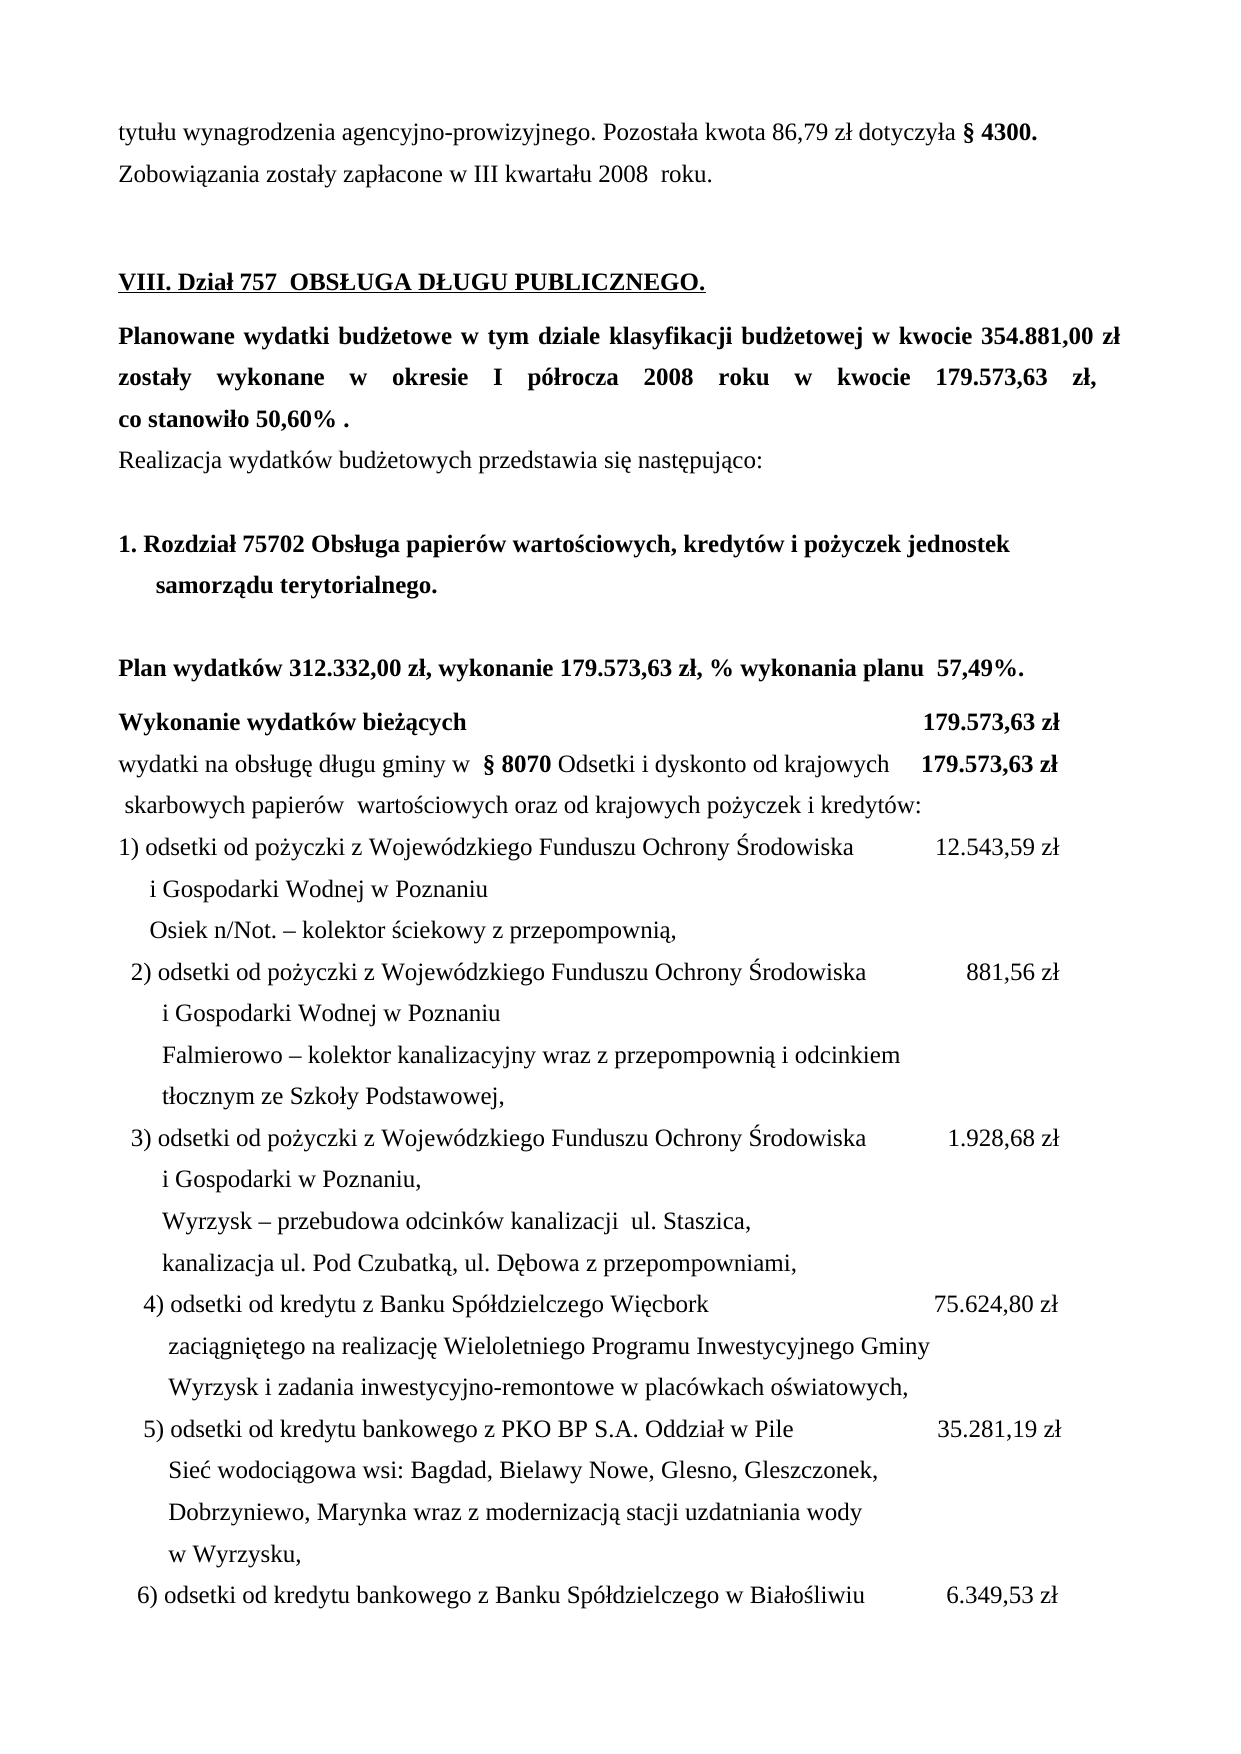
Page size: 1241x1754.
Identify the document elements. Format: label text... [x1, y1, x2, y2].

text 4) odsetki od kredytu z Banku Spółdzielczego Więcbork 75.624,80 zł [118, 1290, 1122, 1318]
text Plan wydatków 312.332,00 zł, wykonanie 179.573,63 zł, % wykonania planu 57,49%. [118, 654, 1122, 682]
text Wyrzysk – przebudowa odcinków kanalizacji ul. Staszica, [143, 1207, 1122, 1235]
text Wyrzysk i zadania inwestycyjno-remontowe w placówkach oświatowych, [156, 1373, 1122, 1401]
text tłocznym ze Szkoły Podstawowej, [143, 1082, 1122, 1110]
text i Gospodarki Wodnej w Poznaniu [143, 999, 1122, 1027]
text i Gospodarki Wodnej w Poznaniu [143, 875, 1122, 902]
list Dobrzyniewo, Marynka wraz z modernizacją stacji uzdatniania wody [118, 1498, 1122, 1526]
list Sieć wodociągowa wsi: Bagdad, Bielawy Nowe, Glesno, Gleszczonek, [118, 1457, 1122, 1484]
text wydatki na obsługę długu gminy w § 8070 Odsetki i dyskonto od krajowych 179.573,63 zł [118, 750, 1122, 778]
text 6) odsetki od kredytu bankowego z Banku Spółdzielczego w Białośliwiu 6.349,53 zł [118, 1581, 1122, 1609]
text Planowane wydatki budżetowe w tym dziale klasyfikacji budżetowej w kwocie 354.881,00 zł zostały wykonane w okresie I półrocza 2008 roku w kwocie 179.573,63 zł, co stanowiło 50,60% . [118, 322, 1122, 433]
text 5) odsetki od kredytu bankowego z PKO BP S.A. Oddział w Pile 35.281,19 zł [118, 1415, 1122, 1443]
text samorządu terytorialnego. [156, 571, 1122, 599]
text i Gospodarki w Poznaniu, [143, 1166, 1122, 1193]
text skarbowych papierów wartościowych oraz od krajowych pożyczek i kredytów: [118, 792, 1122, 819]
text Osiek n/Not. – kolektor ściekowy z przepompownią, [143, 916, 1122, 944]
text zaciągniętego na realizację Wieloletniego Programu Inwestycyjnego Gminy [156, 1332, 1122, 1359]
text VIII. Dział 757 OBSŁUGA DŁUGU PUBLICZNEGO. [118, 268, 1122, 296]
text Realizacja wydatków budżetowych przedstawia się następująco: [118, 447, 1122, 474]
text 3) odsetki od pożyczki z Wojewódzkiego Funduszu Ochrony Środowiska 1.928,68 zł [118, 1124, 1122, 1152]
text Falmierowo – kolektor kanalizacyjny wraz z przepompownią i odcinkiem [143, 1041, 1122, 1069]
text 1. Rozdział 75702 Obsługa papierów wartościowych, kredytów i pożyczek jednostek [118, 530, 1122, 557]
text 2) odsetki od pożyczki z Wojewódzkiego Funduszu Ochrony Środowiska 881,56 zł [118, 958, 1122, 986]
text 1) odsetki od pożyczki z Wojewódzkiego Funduszu Ochrony Środowiska 12.543,59 zł [118, 833, 1122, 861]
text tytułu wynagrodzenia agencyjno-prowizyjnego. Pozostała kwota 86,79 zł dotyczyła § 4300. Zobowiązania zostały zapłacone w III kwartału 2008 roku. [118, 118, 1122, 187]
list w Wyrzysku, [118, 1540, 1122, 1567]
text kanalizacja ul. Pod Czubatką, ul. Dębowa z przepompowniami, [143, 1249, 1122, 1276]
text Wykonanie wydatków bieżących 179.573,63 zł [118, 708, 1122, 736]
